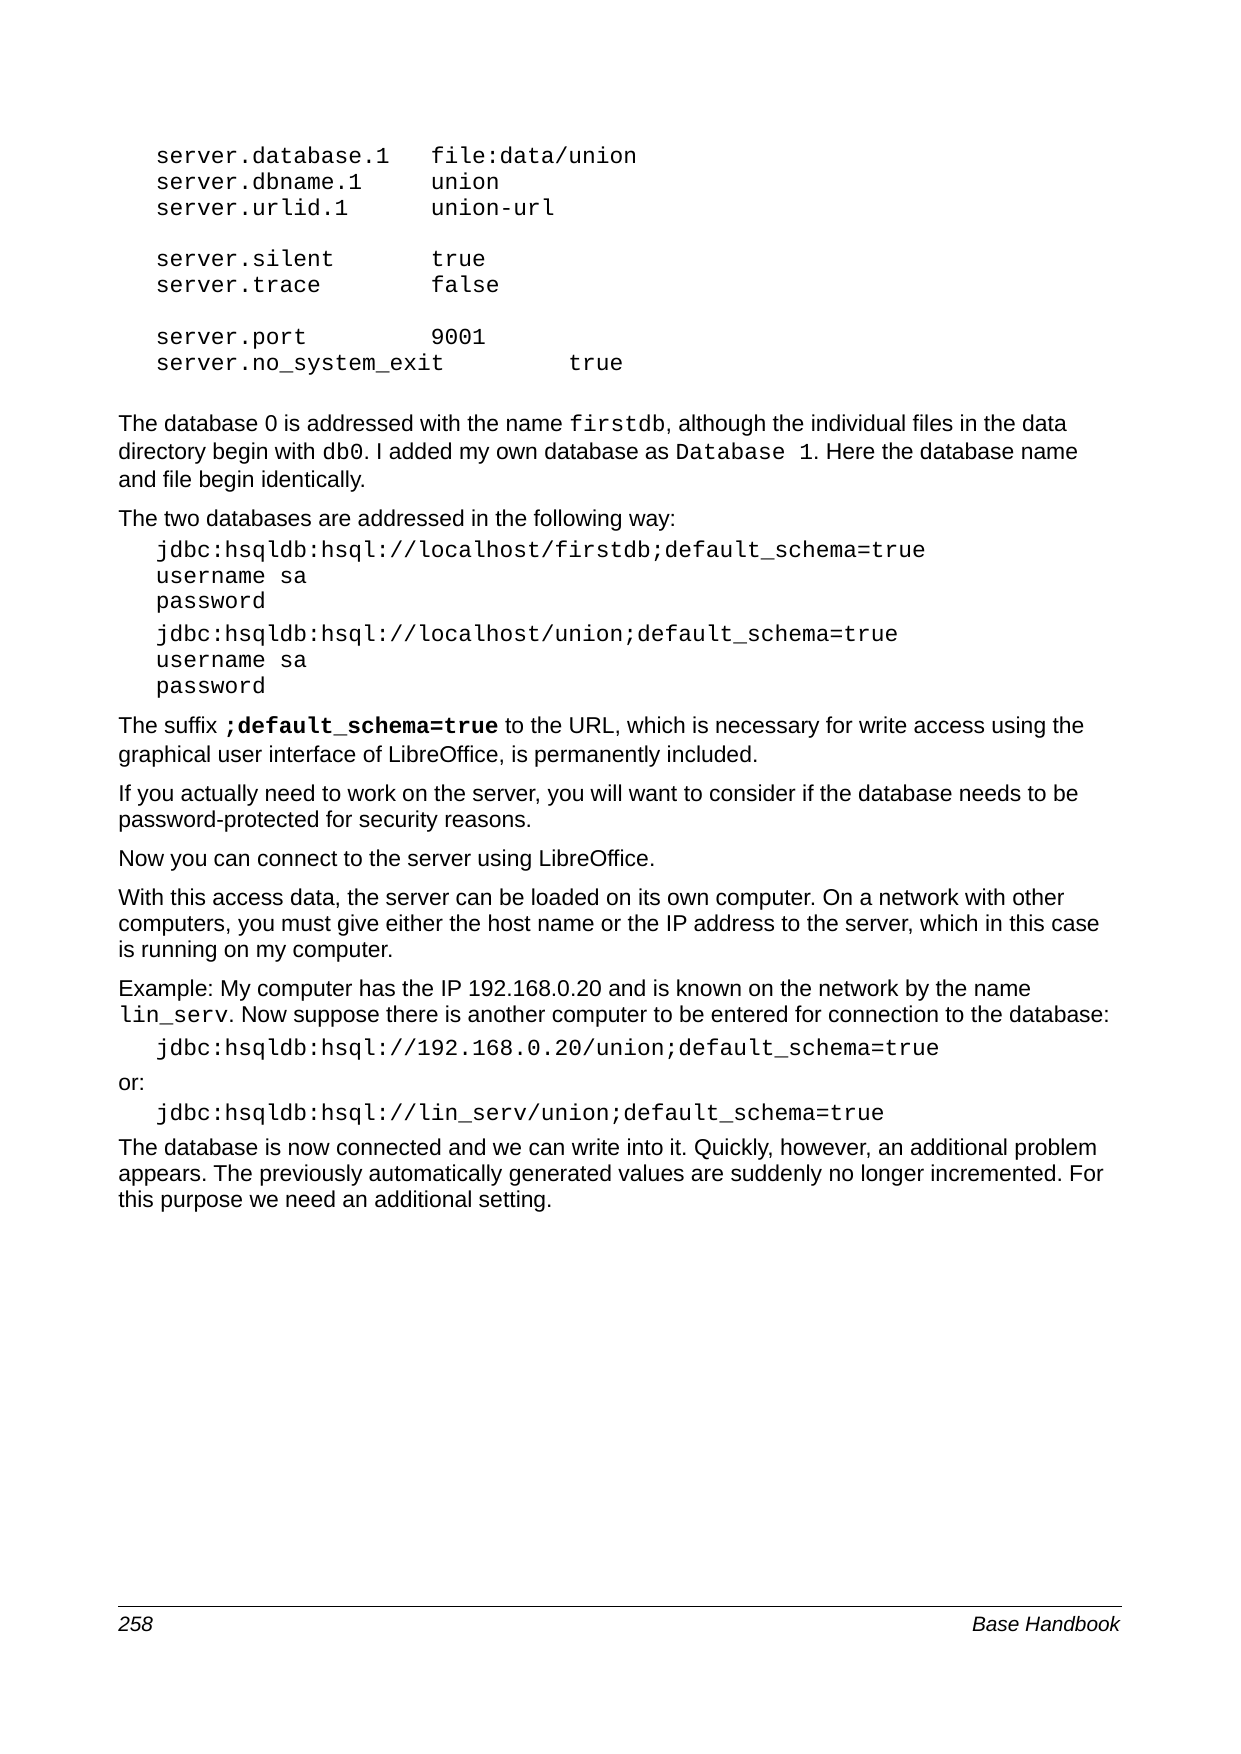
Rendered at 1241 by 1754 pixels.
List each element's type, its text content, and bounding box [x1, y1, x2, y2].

text jdbc:hsqldb:hsql://localhost/union;default_schema=true username sa password [156, 622, 1122, 700]
text With this access data, the server can be loaded on its own computer. On a network with other computers, you must give either the host name or the IP address to the server, which in this case is running on my computer. [118, 883, 1122, 963]
text jdbc:hsqldb:hsql://localhost/firstdb;default_schema=true username sa password [156, 538, 1122, 616]
text server.trace false [156, 274, 1122, 300]
list Example: My computer has the IP 192.168.0.20 and is known on the network by the name lin_serv. Now suppose there is another computer to be entered for connection to the database: [118, 975, 1122, 1030]
list or: [118, 1068, 1122, 1095]
list The two databases are addressed in the following way: [118, 505, 1122, 532]
text server.no_system_exit true [156, 352, 1122, 377]
text server.port 9001 [156, 326, 1122, 352]
text server.database.1 file:data/union [156, 144, 1122, 170]
text server.urlid.1 union-url [156, 196, 1122, 222]
text jdbc:hsqldb:hsql://192.168.0.20/union;default_schema=true [156, 1036, 1122, 1062]
text The database 0 is addressed with the name firstdb, although the individual files in the data directory begin with db0. I added my own database as Database 1. Here the database name and file begin identically. [118, 410, 1122, 493]
text server.dbname.1 union [156, 170, 1122, 196]
text server.silent true [156, 248, 1122, 274]
text The database is now connected and we can write into it. Quickly, however, an additional problem appears. The previously automatically generated values are suddenly no longer incremented. For this purpose we need an additional setting. [118, 1133, 1122, 1212]
text Now you can connect to the server using LibreOffice. [118, 845, 1122, 871]
text If you actually need to work on the server, you will want to consider if the database needs to be password-protected for security reasons. [118, 779, 1122, 832]
text The suffix ;default_schema=true to the URL, which is necessary for write access using the graphical user interface of LibreOffice, is permanently included. [118, 712, 1122, 767]
text jdbc:hsqldb:hsql://lin_serv/union;default_schema=true [156, 1101, 1122, 1127]
